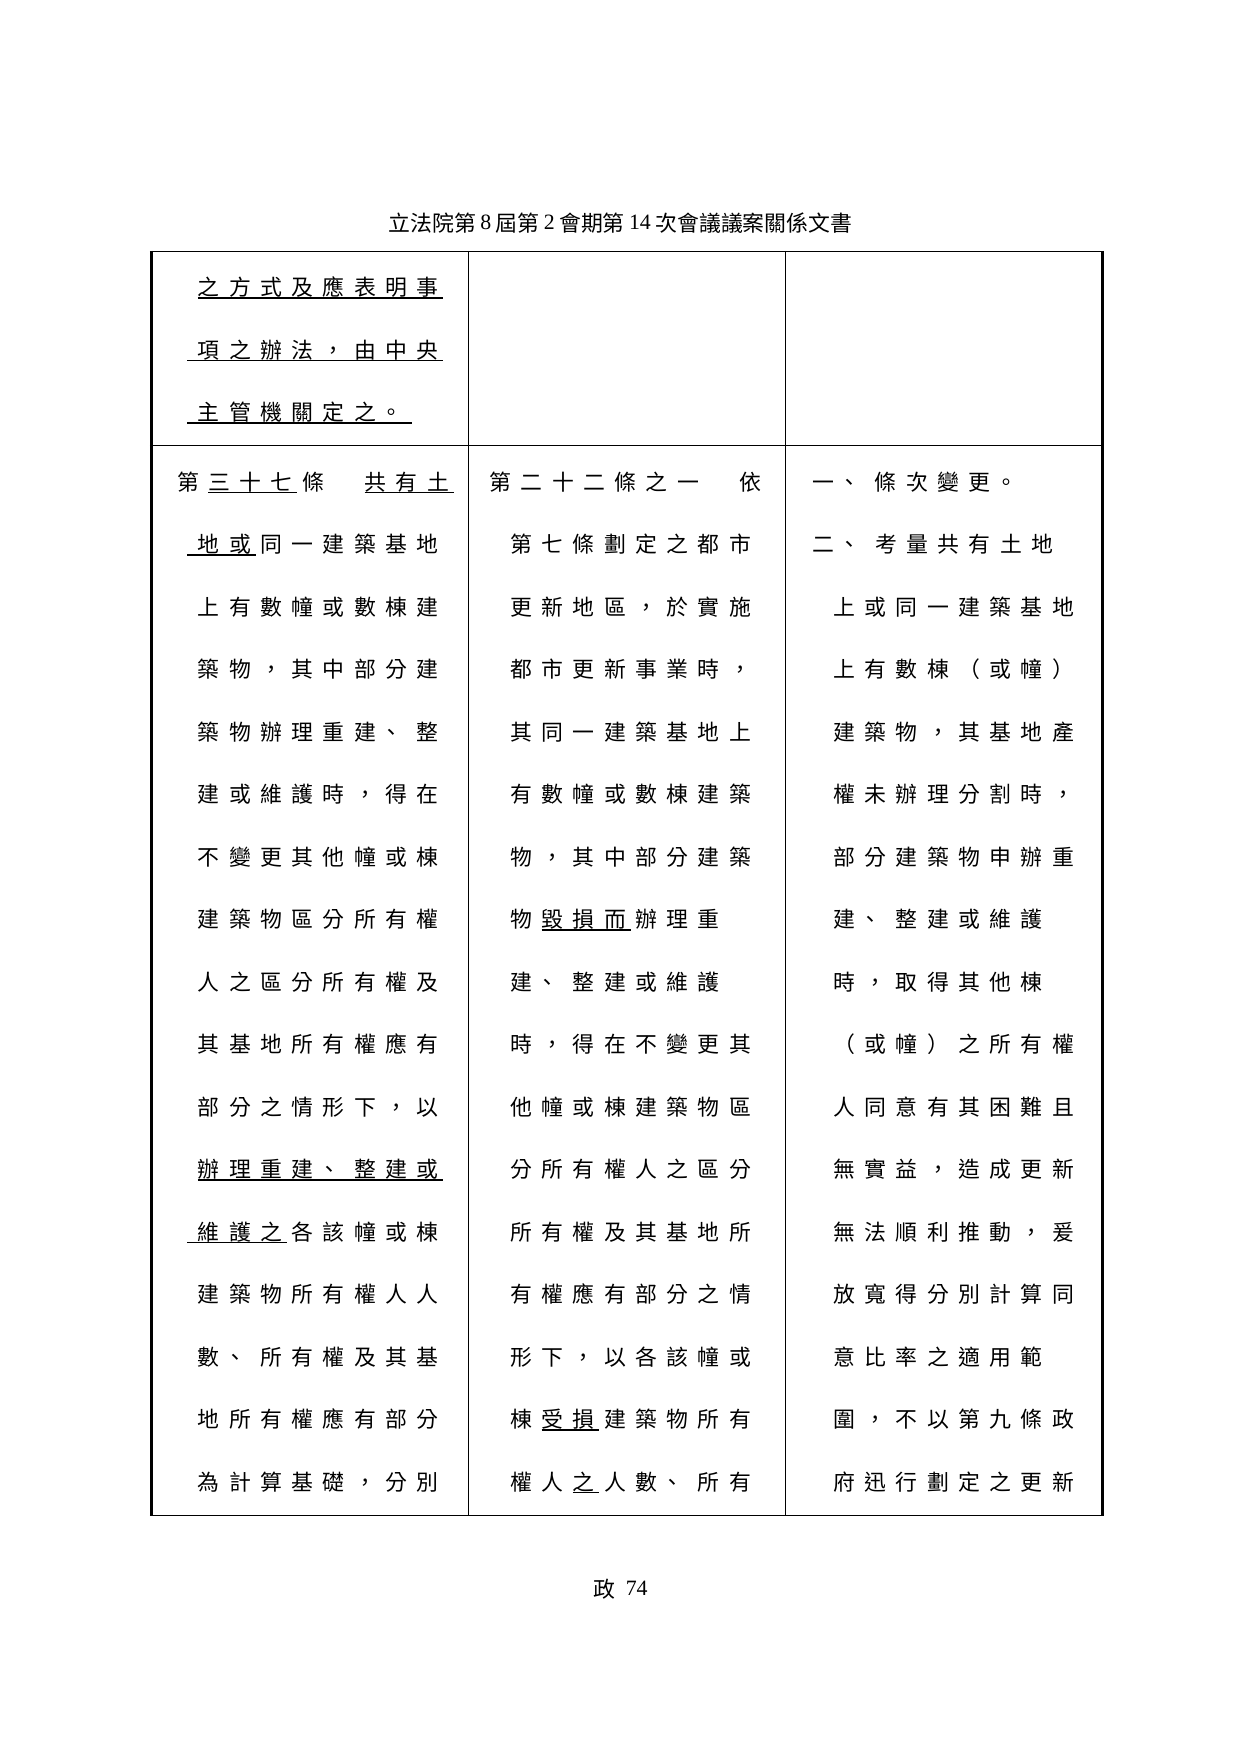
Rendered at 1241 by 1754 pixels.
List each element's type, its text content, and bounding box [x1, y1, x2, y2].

table_cell 第三十七條 共有土地或同一建築基地上有數幢或數棟建築物，其中部分建築物辦理重建、整建或維護時，得在不變更其他幢或棟建築物區分所有權人之區分所有權及其基地所有權應有部分之情形下，以辦理重建、整建或維護之各該幢或棟建築物所有權人人數、所有權及其基地所有權應有部分為計算基礎，分別 [153, 446, 468, 1514]
table_cell 第二十二條之一 依第七條劃定之都市更新地區，於實施都市更新事業時，其同一建築基地上有數幢或數棟建築物，其中部分建築物毀損而辦理重建、整建或維護時，得在不變更其他幢或棟建築物區分所有權人之區分所有權及其基地所有權應有部分之情形下，以各該幢或棟受損建築物所有權人之人數、所有 [469, 446, 785, 1514]
table_cell 之方式及應表明事項之辦法，由中央主管機關定之。 [153, 252, 468, 445]
table_cell 一、條次變更。 二、考量共有土地上或同一建築基地上有數棟（或幢）建築物，其基地產權未辦理分割時，部分建築物申辦重建、整建或維護時，取得其他棟（或幢）之所有權人同意有其困難且無實益，造成更新無法順利推動，爰放寬得分別計算同意比率之適用範圍，不以第九條政府迅行劃定之更新 [786, 446, 1101, 1514]
table_cell [786, 252, 1101, 445]
table_cell [469, 252, 785, 445]
